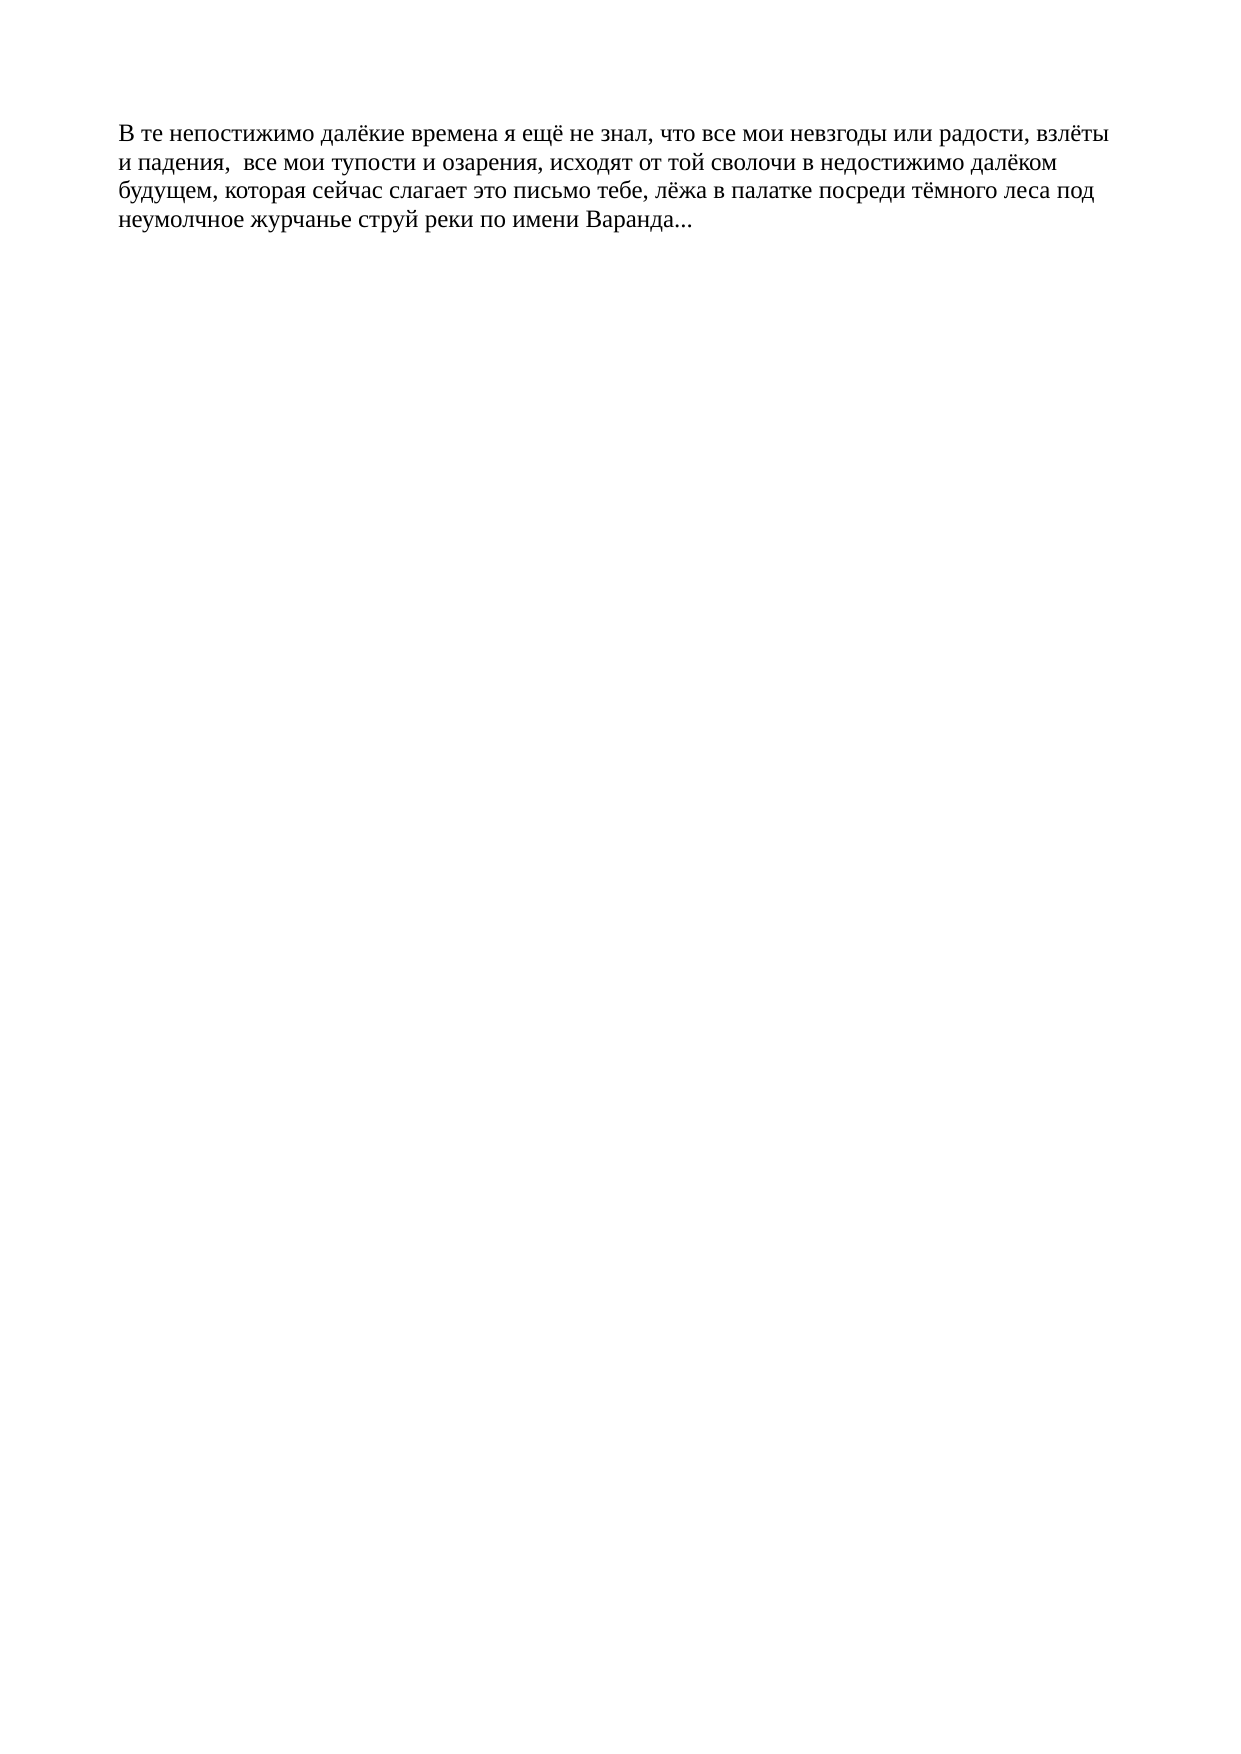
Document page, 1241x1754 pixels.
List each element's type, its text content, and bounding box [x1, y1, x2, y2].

text В те непостижимо далёкие времена я ещё не знал, что все мои невзгоды или радости, взлёты и падения, все мои тупости и озарения, исходят от той сволочи в недостижимо далёком будущем, которая сейчас слагает это письмо тебе, лёжа в палатке посреди тёмного леса под неумолчное журчанье струй реки по имени Варанда... [118, 118, 1122, 233]
